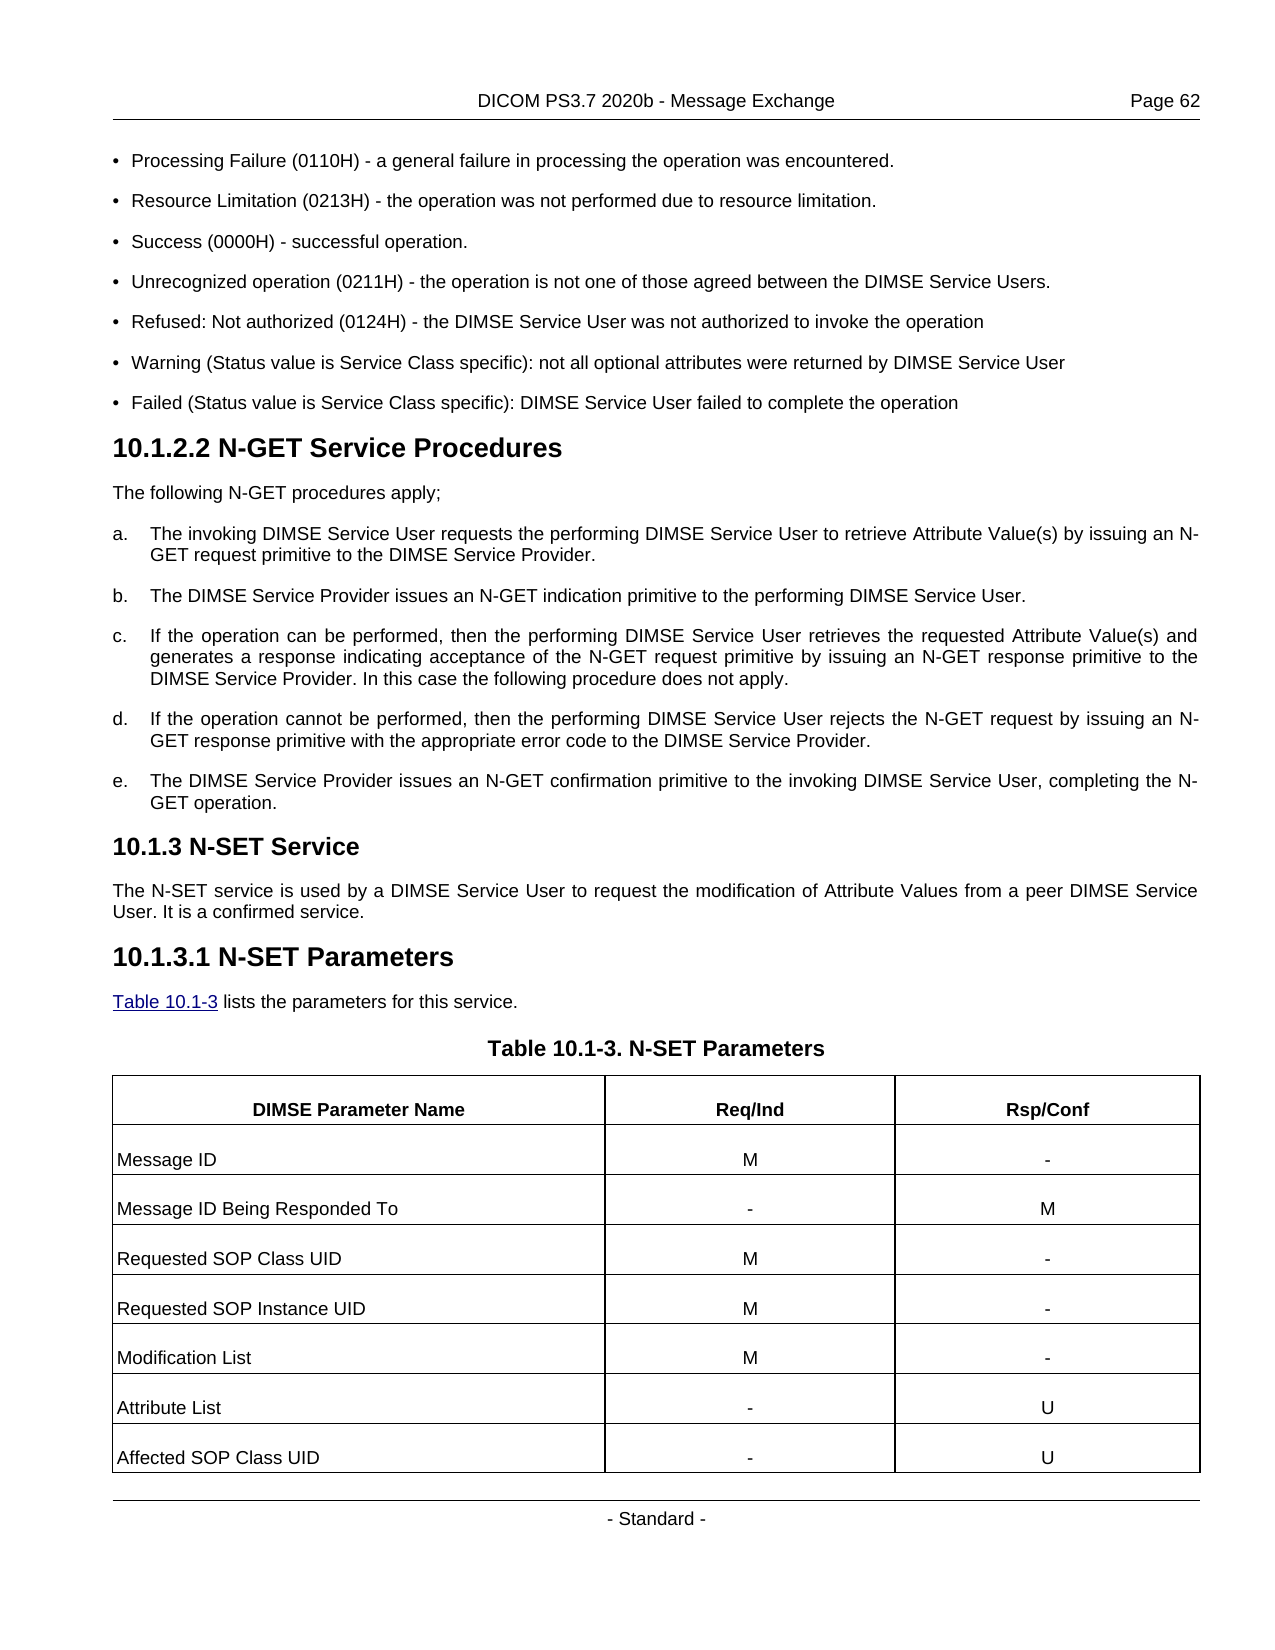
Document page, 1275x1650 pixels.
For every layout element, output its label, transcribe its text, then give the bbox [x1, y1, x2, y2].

text The N-SET service is used by a DIMSE Service User to request the modification of Attribute Values from a peer DIMSE Service User. It is a confirmed service. [112, 879, 1200, 922]
table_cell Modification List [113, 1324, 604, 1373]
table_cell M [606, 1225, 894, 1273]
table_cell Requested SOP Class UID [113, 1225, 604, 1273]
text d. If the operation cannot be performed, then the performing DIMSE Service User rejects the N-GET request by issuing an N-GET response primitive with the appropriate error code to the DIMSE Service Provider. [112, 708, 1200, 751]
text e. The DIMSE Service Provider issues an N-GET confirmation primitive to the invoking DIMSE Service User, completing the N-GET operation. [112, 770, 1200, 813]
text 10.1.2.2 N-GET Service Procedures [112, 432, 1200, 463]
table_cell Message ID [113, 1125, 604, 1174]
table_cell M [606, 1275, 894, 1323]
text c. If the operation can be performed, then the performing DIMSE Service User retrieves the requested Attribute Value(s) and generates a response indicating acceptance of the N-GET request primitive by issuing an N-GET response primitive to the DIMSE Service Provider. In this case the following procedure does not apply. [112, 625, 1200, 689]
table_cell M [896, 1175, 1199, 1224]
table_cell M [606, 1324, 894, 1373]
text • Success (0000H) - successful operation. [112, 231, 1200, 252]
table_cell - [896, 1225, 1199, 1273]
table_cell Requested SOP Instance UID [113, 1275, 604, 1323]
text The following N-GET procedures apply; [112, 482, 1200, 504]
text a. The invoking DIMSE Service User requests the performing DIMSE Service User to retrieve Attribute Value(s) by issuing an N-GET request primitive to the DIMSE Service Provider. [112, 522, 1200, 566]
text Table 10.1-3. N-SET Parameters [112, 1035, 1200, 1061]
table_cell - [896, 1324, 1199, 1373]
table_cell - [896, 1275, 1199, 1323]
table_cell M [606, 1125, 894, 1174]
table_cell Message ID Being Responded To [113, 1175, 604, 1224]
text • Unrecognized operation (0211H) - the operation is not one of those agreed between the DIMSE Service Users. [112, 271, 1200, 292]
text Table 10.1-3 lists the parameters for this service. [112, 991, 1200, 1013]
table_cell Attribute List [113, 1374, 604, 1422]
text • Processing Failure (0110H) - a general failure in processing the operation was encountered. [112, 150, 1200, 172]
table_header DIMSE Parameter Name [113, 1076, 604, 1124]
table_cell - [606, 1374, 894, 1422]
text 10.1.3 N-SET Service [112, 832, 1200, 861]
table_cell - [896, 1125, 1199, 1174]
table_cell Affected SOP Class UID [113, 1424, 604, 1472]
text 10.1.3.1 N-SET Parameters [112, 941, 1200, 972]
table_cell - [606, 1424, 894, 1472]
text • Resource Limitation (0213H) - the operation was not performed due to resource limitation. [112, 190, 1200, 212]
table_header Rsp/Conf [896, 1076, 1199, 1124]
text • Failed (Status value is Service Class specific): DIMSE Service User failed to complete the operation [112, 392, 1200, 413]
text b. The DIMSE Service Provider issues an N-GET indication primitive to the performing DIMSE Service User. [112, 584, 1200, 606]
table_cell - [606, 1175, 894, 1224]
table_header Req/Ind [606, 1076, 894, 1124]
text • Refused: Not authorized (0124H) - the DIMSE Service User was not authorized to invoke the operation [112, 311, 1200, 333]
table_cell U [896, 1374, 1199, 1422]
text • Warning (Status value is Service Class specific): not all optional attributes were returned by DIMSE Service User [112, 352, 1200, 373]
table_cell U [896, 1424, 1199, 1472]
